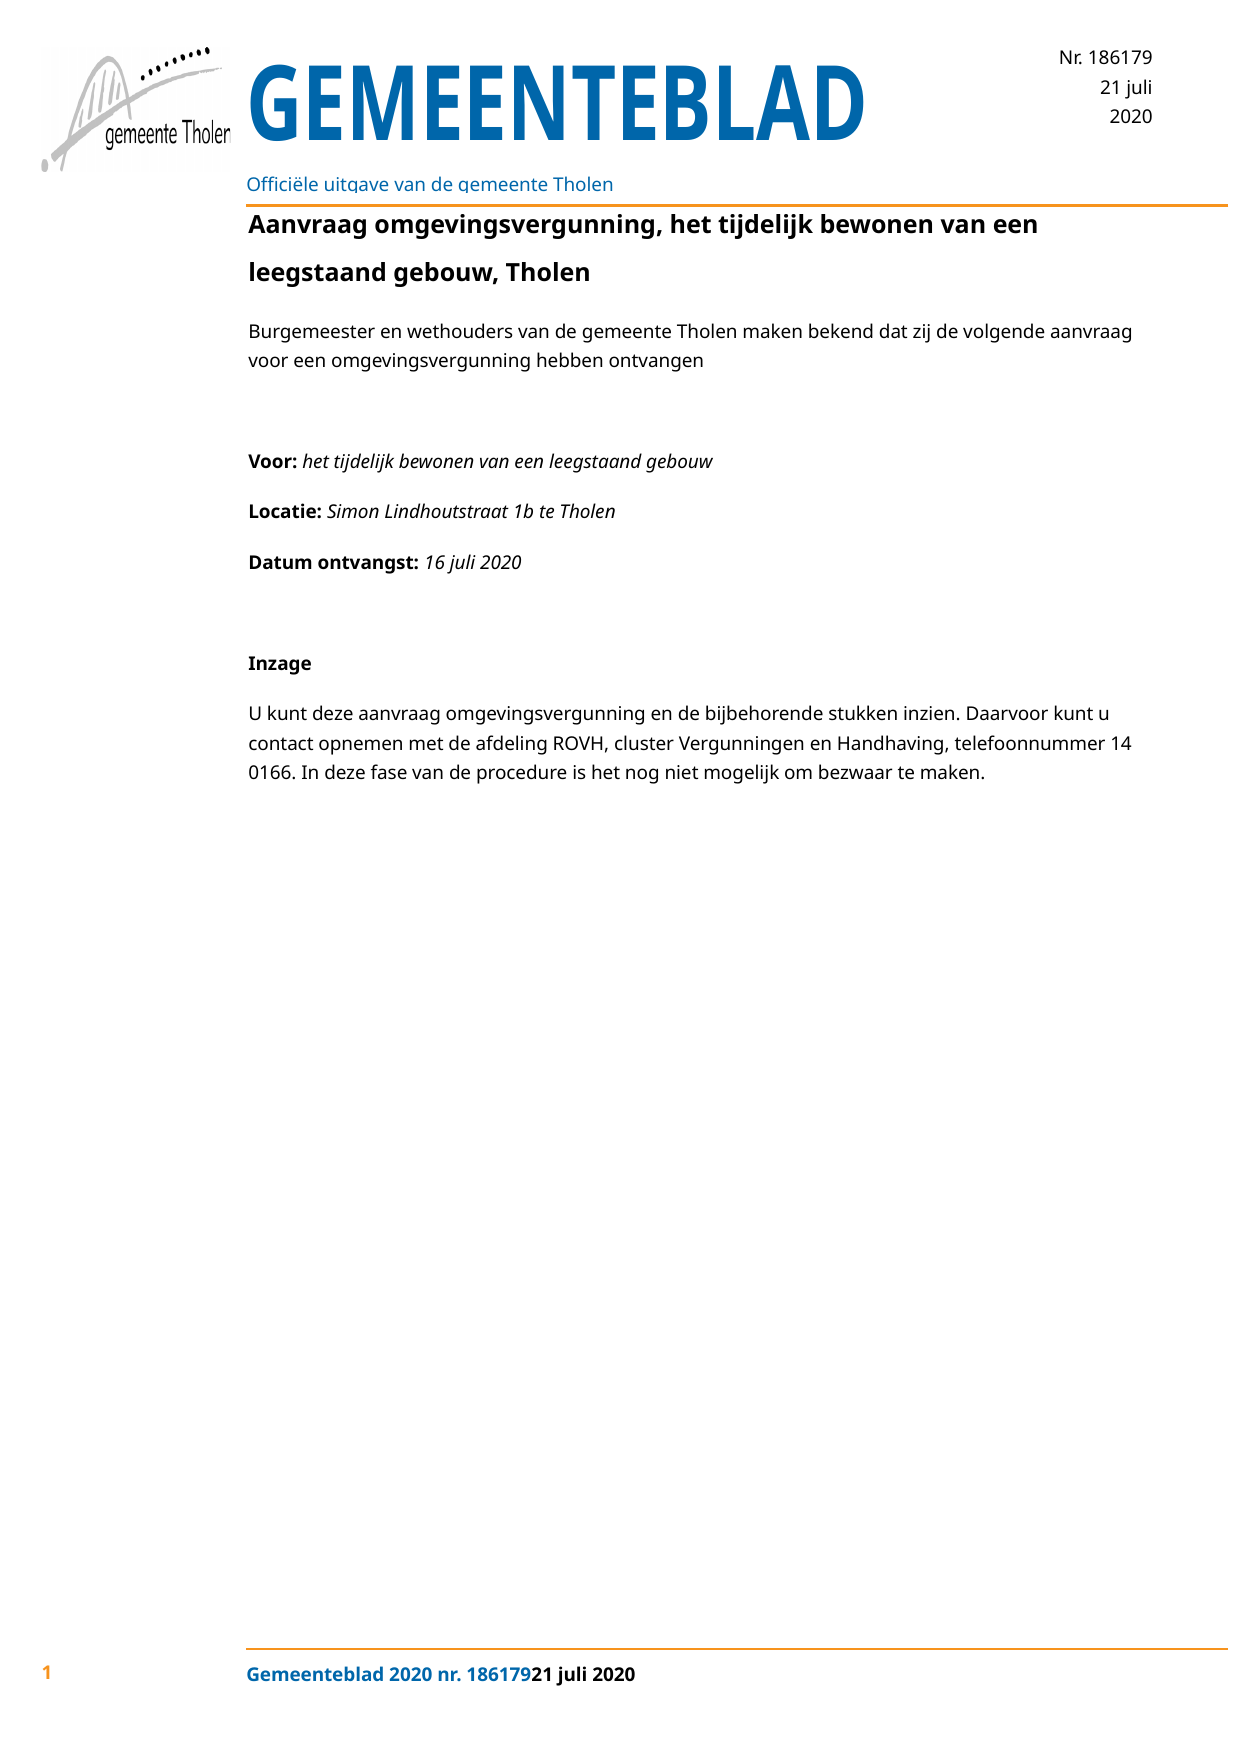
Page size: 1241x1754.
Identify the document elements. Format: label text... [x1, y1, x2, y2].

text Inzage [248, 650, 1152, 676]
text Burgemeester en wethouders van de gemeente Tholen maken bekend dat zij de volgende aanvraag voor een omgevingsvergunning hebben ontvangen [248, 318, 1152, 373]
text Datum ontvangst: 16 juli 2020 [248, 549, 1152, 575]
text Aanvraag omgevingsvergunning, het tijdelijk bewonen van een leegstaand gebouw, Tholen [248, 207, 1152, 288]
text U kunt deze aanvraag omgevingsvergunning en de bijbehorende stukken inzien. Daarvoor kunt u contact opnemen met de afdeling ROVH, cluster Vergunningen en Handhaving, telefoonnummer 14 0166. In deze fase van de procedure is het nog niet mogelijk om bezwaar te maken. [248, 700, 1152, 785]
text Voor: het tijdelijk bewonen van een leegstaand gebouw [248, 448, 1152, 474]
picture [41, 47, 231, 172]
text Locatie: Simon Lindhoutstraat 1b te Tholen [248, 499, 1152, 524]
